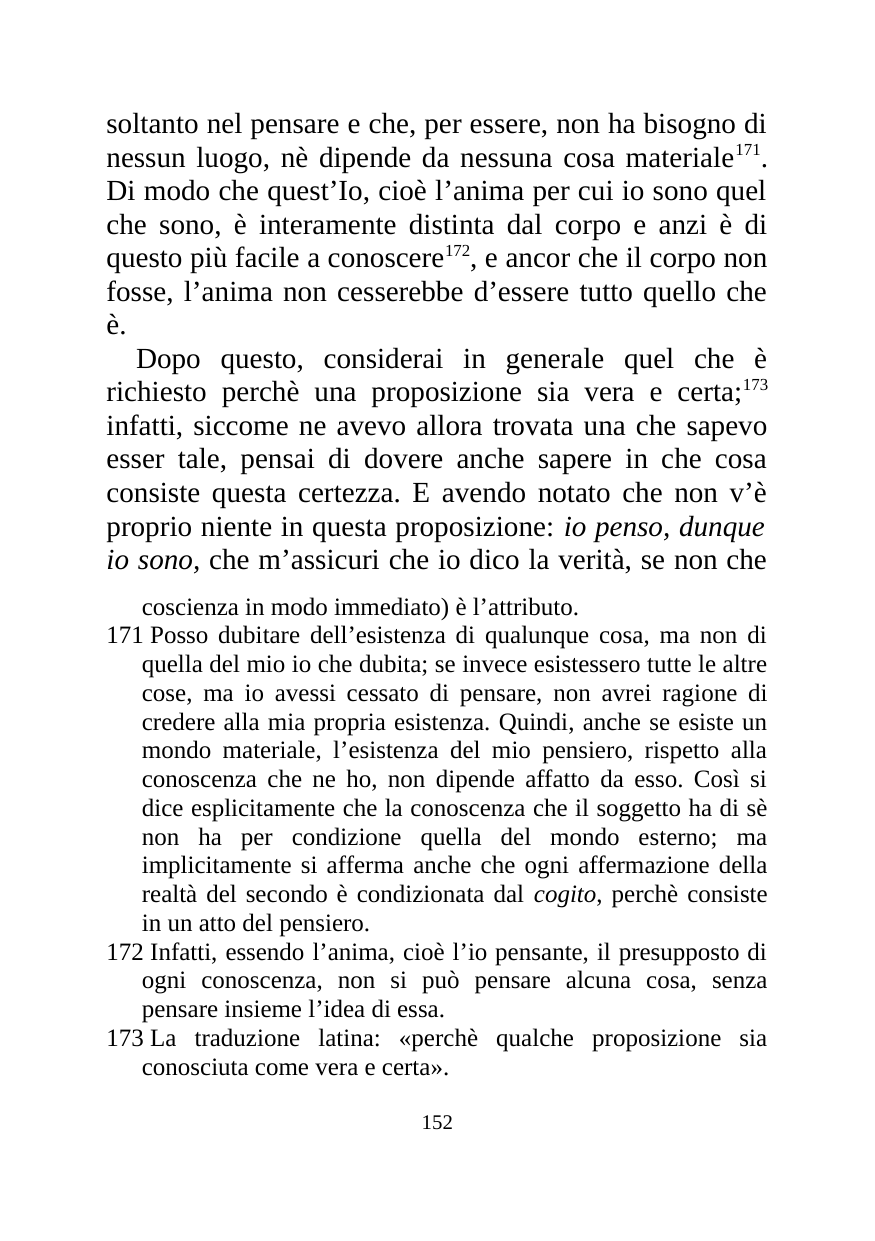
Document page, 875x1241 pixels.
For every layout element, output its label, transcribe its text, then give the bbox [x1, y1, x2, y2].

text La traduzione latina: «perchè qualche proposizione sia conosciuta come vera e certa». [106, 1023, 768, 1080]
text Posso dubitare dell’esistenza di qualunque cosa, ma non di quella del mio io che dubita; se invece esistessero tutte le altre cose, ma io avessi cessato di pensare, non avrei ragione di credere alla mia propria esistenza. Quindi, anche se esiste un mondo materiale, l’esistenza del mio pensiero, rispetto alla conoscenza che ne ho, non dipende affatto da esso. Così si dice esplicitamente che la conoscenza che il soggetto ha di sè non ha per condizione quella del mondo esterno; ma implicitamente si afferma anche che ogni affermazione della realtà del secondo è condizionata dal cogito, perchè consiste in un atto del pensiero. [106, 620, 768, 937]
text Dopo questo, considerai in generale quel che è richiesto perchè una proposizione sia vera e certa; infatti, siccome ne avevo allora trovata una che sapevo esser tale, pensai di dovere anche sapere in che cosa consiste questa certezza. E avendo notato che non v’è proprio niente in questa proposizione: io penso, dunque io sono, che m’assicuri che io dico la verità, se non che [106, 341, 768, 576]
text soltanto nel pensare e che, per essere, non ha bisogno di nessun luogo, nè dipende da nessuna cosa materiale. Di modo che quest’Io, cioè l’anima per cui io sono quel che sono, è interamente distinta dal corpo e anzi è di questo più facile a conoscere, e ancor che il corpo non fosse, l’anima non cesserebbe d’essere tutto quello che è. [106, 106, 768, 341]
text Infatti, essendo l’anima, cioè l’io pensante, il presupposto di ogni conoscenza, non si può pensare alcuna cosa, senza pensare insieme l’idea di essa. [106, 937, 768, 1023]
